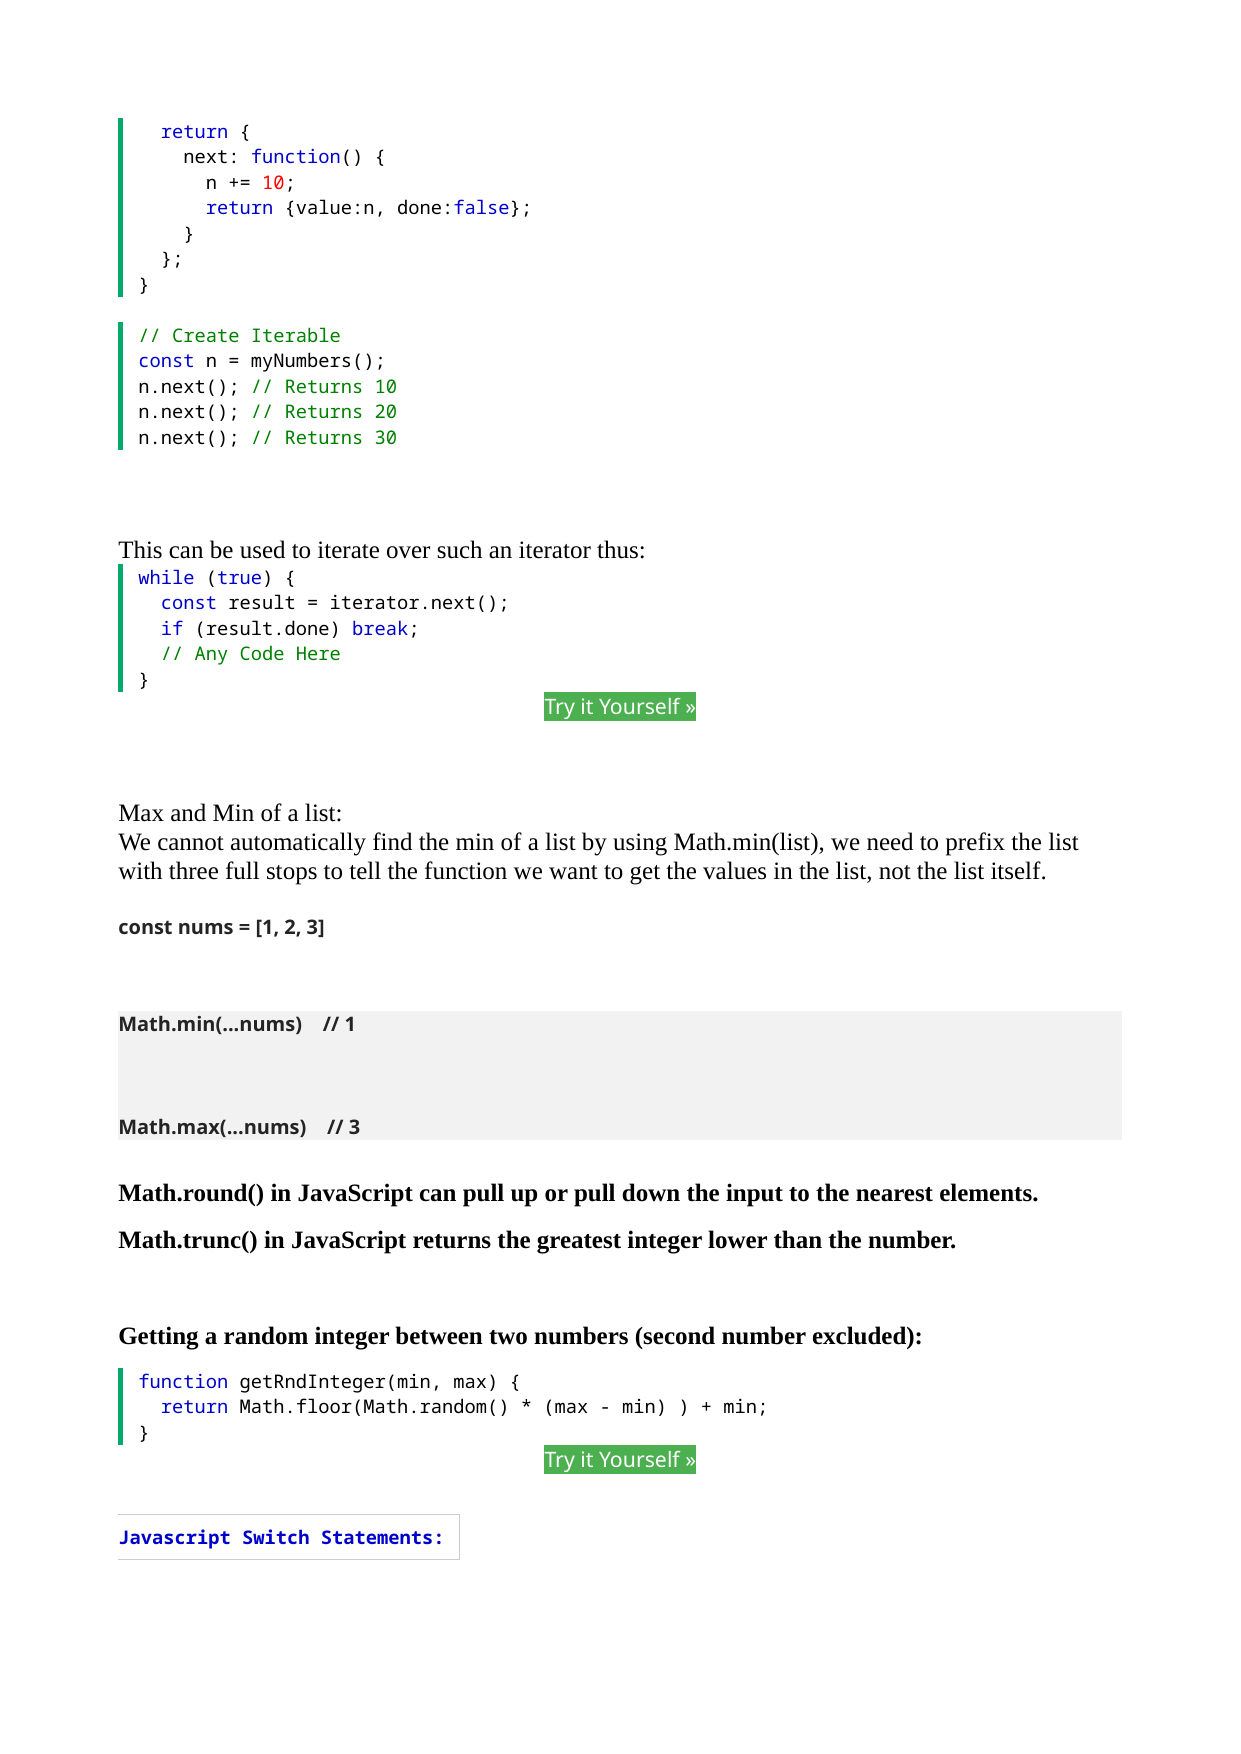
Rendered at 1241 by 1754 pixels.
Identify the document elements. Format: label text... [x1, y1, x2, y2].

text return { next: function() { n += 10; return {value:n, done:false}; } }; } // Create Iterable const n = myNumbers(); n.next(); // Returns 10 n.next(); // Returns 20 n.next(); // Returns 30 [118, 118, 1122, 450]
text [460, 1514, 1122, 1559]
text Math.round() in JavaScript can pull up or pull down the input to the nearest elements. [118, 1145, 1122, 1207]
text Math.min(...nums) // 1 [118, 1011, 1122, 1038]
text Javascript Switch Statements: [118, 1515, 459, 1559]
text This can be used to iterate over such an iterator thus: [118, 535, 1122, 564]
text const nums = [1, 2, 3] [118, 913, 1122, 941]
text function getRndInteger(min, max) { return Math.floor(Math.random() * (max - min) ) + min; } [123, 1368, 1122, 1445]
text We cannot automatically find the min of a list by using Math.min(list), we need to prefix the list with three full stops to tell the function we want to get the values in the list, not the list itself. [118, 827, 1122, 884]
text Max and Min of a list: [118, 798, 1122, 827]
text Math.max(...nums) // 3 [118, 1113, 1122, 1140]
text Getting a random integer between two numbers (second number excluded): [118, 1321, 1122, 1349]
text while (true) { const result = iterator.next(); if (result.done) break; // Any Code Here } [123, 564, 1122, 692]
text Math.trunc() in JavaScript returns the greatest integer lower than the number. [118, 1226, 1122, 1254]
text Try it Yourself » [118, 692, 1122, 721]
text Try it Yourself » [118, 1445, 1122, 1474]
